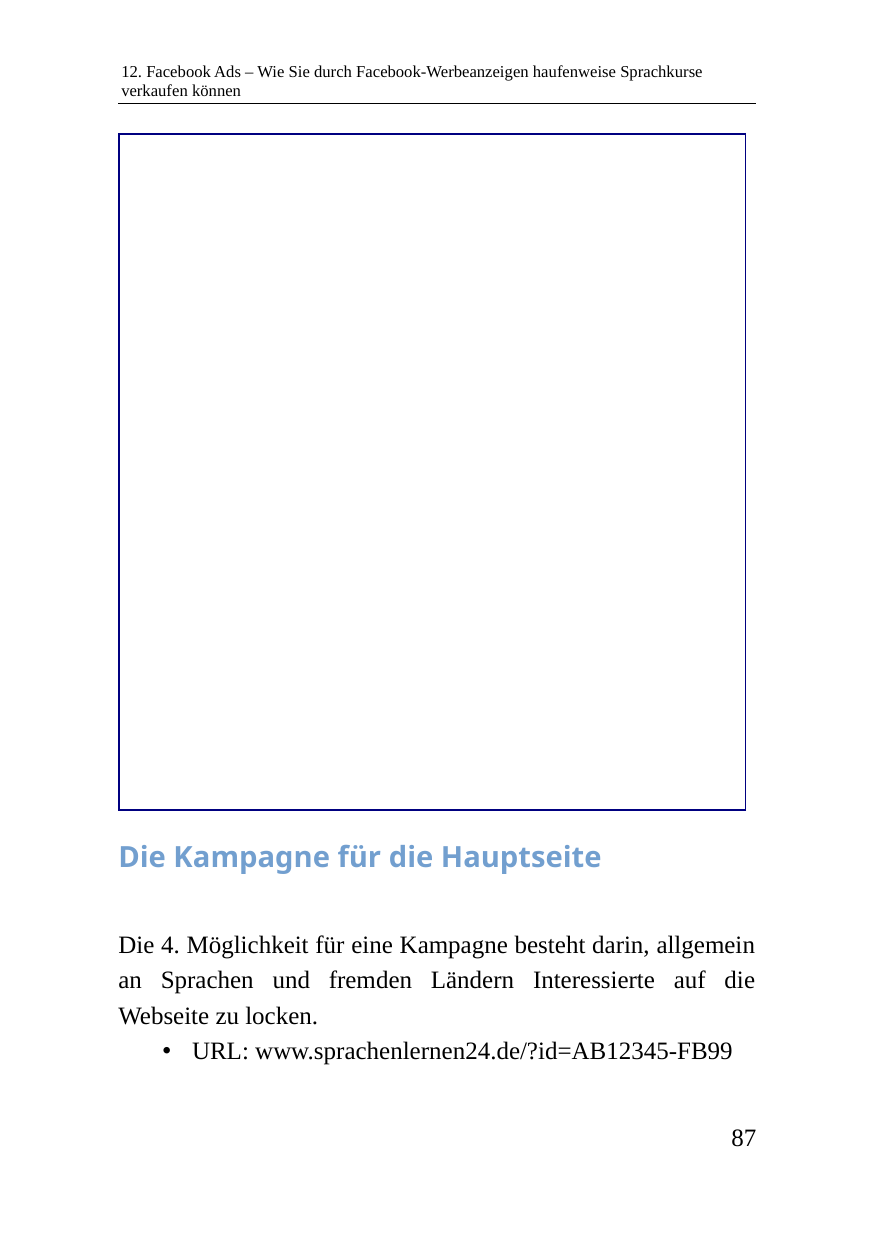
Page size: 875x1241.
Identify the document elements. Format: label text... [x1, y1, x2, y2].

list URL: www.sprachenlernen24.de/?id=AB12345-FB99 [162, 1030, 756, 1065]
subtitle Die Kampagne für die Hauptseite [118, 836, 756, 876]
text Die 4. Möglichkeit für eine Kampagne besteht darin, allgemein an Sprachen und fremden Ländern Interessierte auf die Webseite zu locken. [118, 888, 756, 1030]
